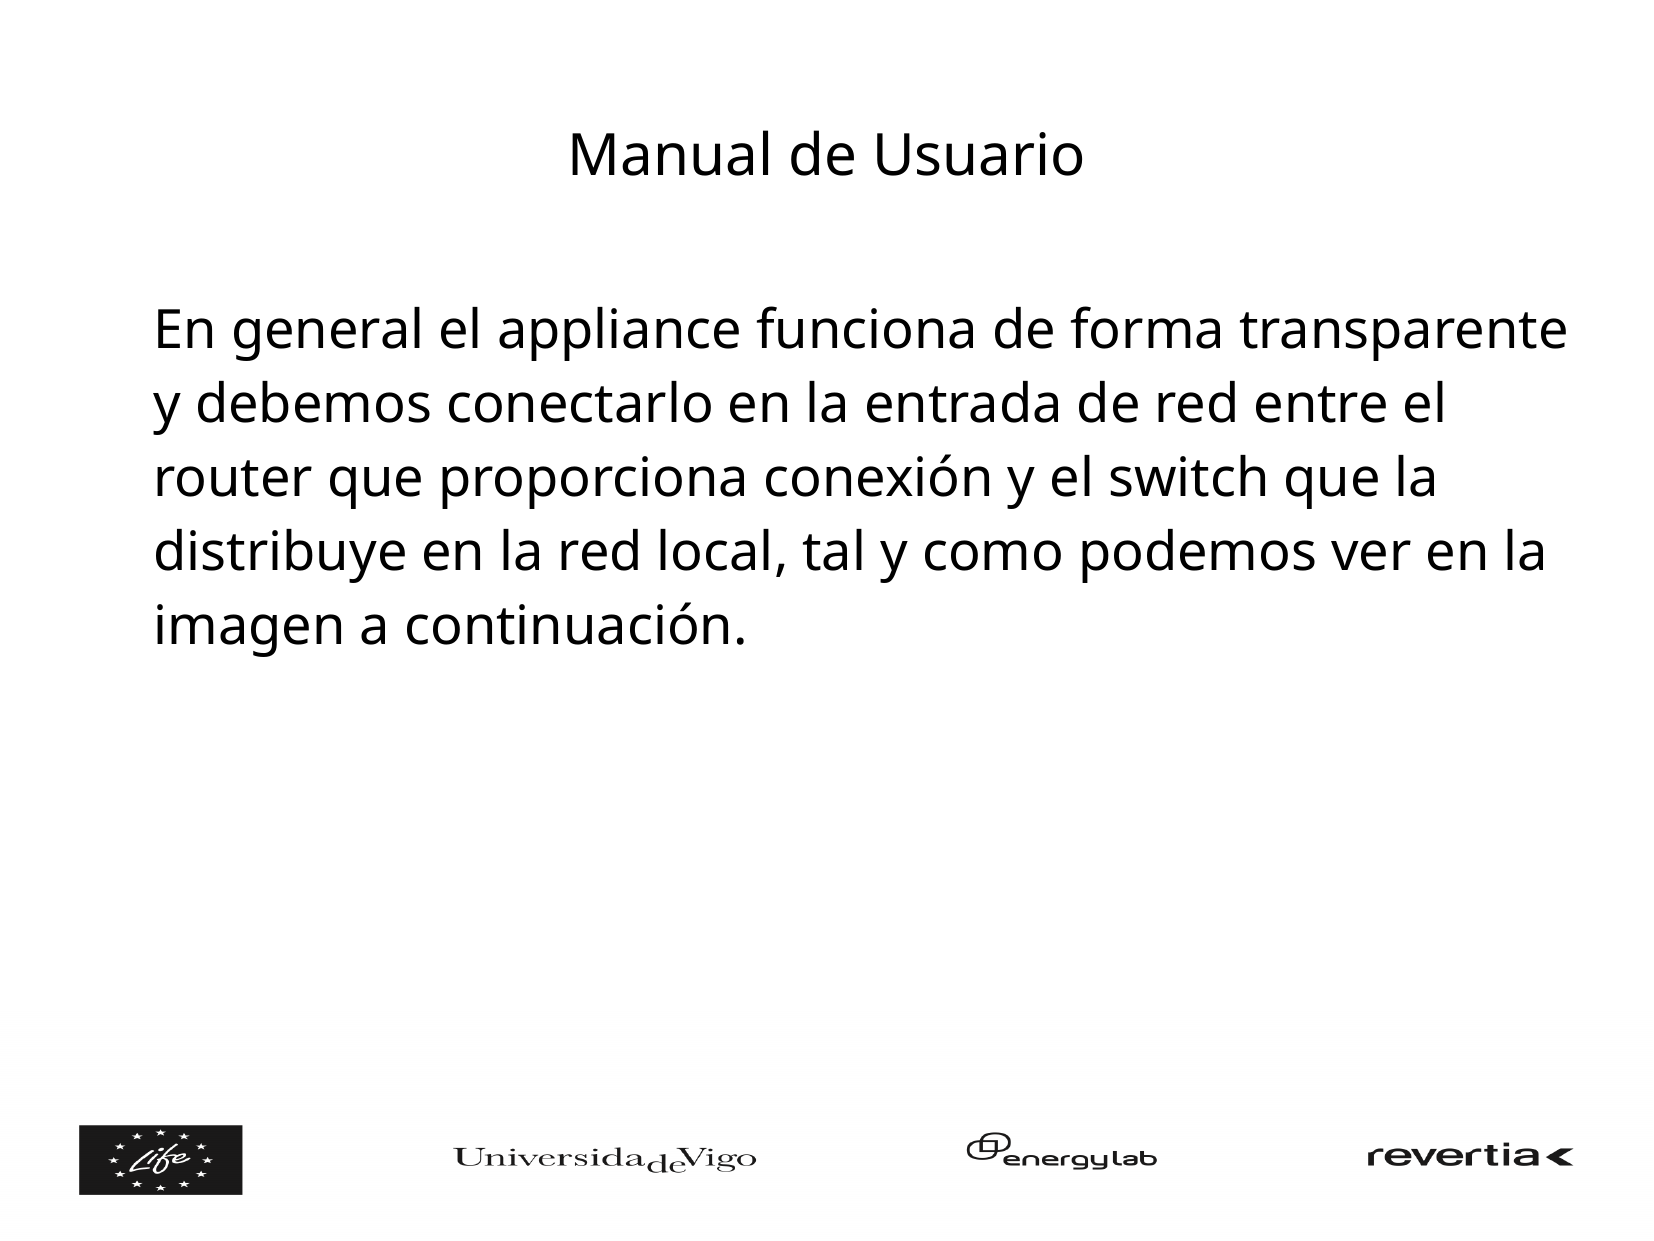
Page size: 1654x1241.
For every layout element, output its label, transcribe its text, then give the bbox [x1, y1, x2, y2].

list En general el appliance funciona de forma transparente y debemos conectarlo en la entrada de red entre el router que proporciona conexión y el switch que la distribuye en la red local, tal y como podemos ver en la imagen a continuación. [82, 290, 1571, 1010]
picture [0, 1009, 1654, 1241]
title Manual de Usuario [82, 49, 1571, 257]
